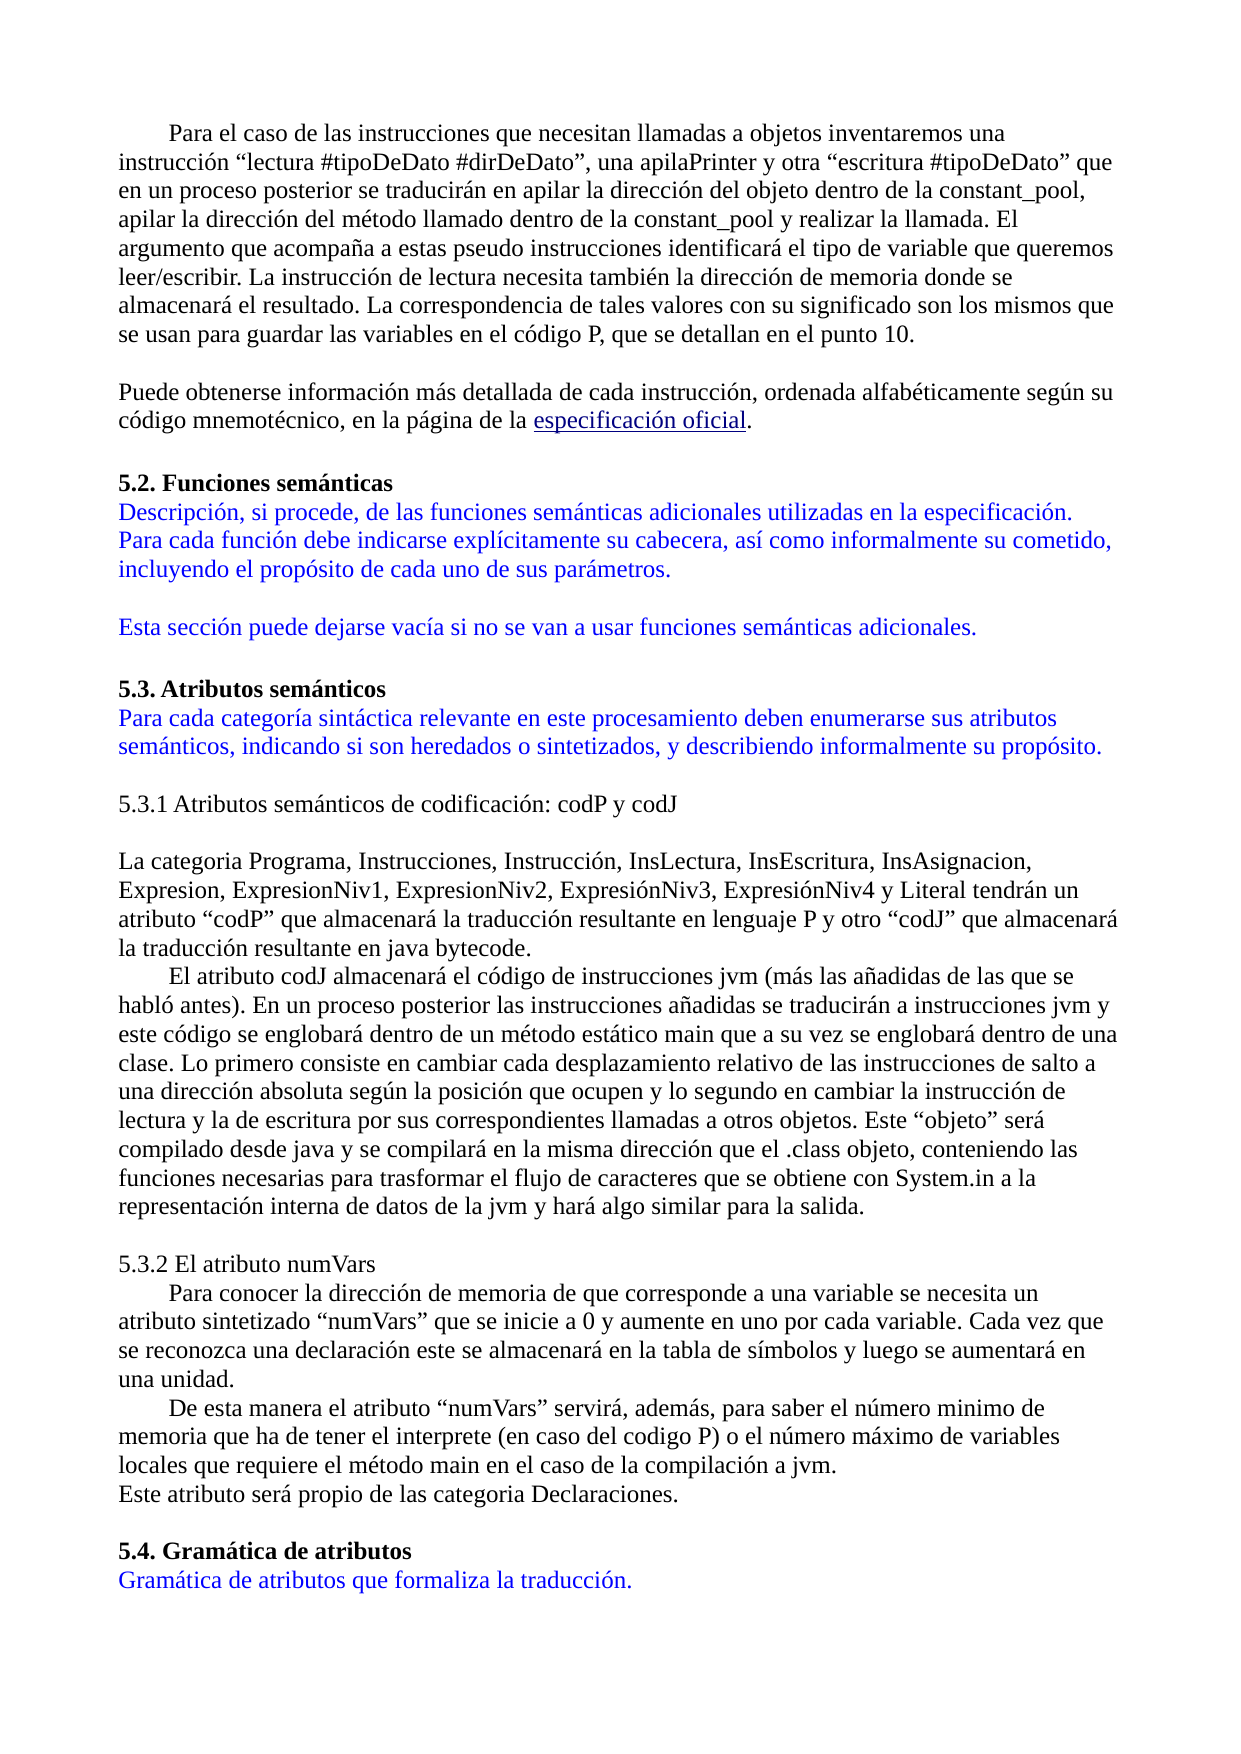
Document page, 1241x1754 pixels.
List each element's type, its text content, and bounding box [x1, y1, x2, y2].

text Esta sección puede dejarse vacía si no se van a usar funciones semánticas adicionales. [118, 612, 1122, 640]
text 5.3.1 Atributos semánticos de codificación: codP y codJ [118, 789, 1122, 818]
text Gramática de atributos que formaliza la traducción. [118, 1565, 1122, 1594]
text El atributo codJ almacenará el código de instrucciones jvm (más las añadidas de las que se habló antes). En un proceso posterior las instrucciones añadidas se traducirán a instrucciones jvm y este código se englobará dentro de un método estático main que a su vez se englobará dentro de una clase. Lo primero consiste en cambiar cada desplazamiento relativo de las instrucciones de salto a una dirección absoluta según la posición que ocupen y lo segundo en cambiar la instrucción de lectura y la de escritura por sus correspondientes llamadas a otros objetos. Este “objeto” será compilado desde java y se compilará en la misma dirección que el .class objeto, conteniendo las funciones necesarias para trasformar el flujo de caracteres que se obtiene con System.in a la representación interna de datos de la jvm y hará algo similar para la salida. [118, 961, 1122, 1220]
text 5.2. Funciones semánticas [118, 468, 1122, 497]
text La categoria Programa, Instrucciones, Instrucción, InsLectura, InsEscritura, InsAsignacion, Expresion, ExpresionNiv1, ExpresionNiv2, ExpresiónNiv3, ExpresiónNiv4 y Literal tendrán un atributo “codP” que almacenará la traducción resultante en lenguaje P y otro “codJ” que almacenará la traducción resultante en java bytecode. [118, 846, 1122, 961]
text De esta manera el atributo “numVars” servirá, además, para saber el número minimo de memoria que ha de tener el interprete (en caso del codigo P) o el número máximo de variables locales que requiere el método main en el caso de la compilación a jvm. [118, 1393, 1122, 1479]
text 5.3. Atributos semánticos [118, 674, 1122, 703]
text Para conocer la dirección de memoria de que corresponde a una variable se necesita un atributo sintetizado “numVars” que se inicie a 0 y aumente en uno por cada variable. Cada vez que se reconozca una declaración este se almacenará en la tabla de símbolos y luego se aumentará en una unidad. [118, 1278, 1122, 1393]
text Este atributo será propio de las categoria Declaraciones. [118, 1479, 1122, 1508]
text 5.4. Gramática de atributos [118, 1536, 1122, 1565]
text Puede obtenerse información más detallada de cada instrucción, ordenada alfabéticamente según su código mnemotécnico, en la página de la especificación oficial. [118, 377, 1122, 434]
text 5.3.2 El atributo numVars [118, 1249, 1122, 1278]
text Para cada categoría sintáctica relevante en este procesamiento deben enumerarse sus atributos semánticos, indicando si son heredados o sintetizados, y describiendo informalmente su propósito. [118, 703, 1122, 760]
text Para el caso de las instrucciones que necesitan llamadas a objetos inventaremos una instrucción “lectura #tipoDeDato #dirDeDato”, una apilaPrinter y otra “escritura #tipoDeDato” que en un proceso posterior se traducirán en apilar la dirección del objeto dentro de la constant_pool, apilar la dirección del método llamado dentro de la constant_pool y realizar la llamada. El argumento que acompaña a estas pseudo instrucciones identificará el tipo de variable que queremos leer/escribir. La instrucción de lectura necesita también la dirección de memoria donde se almacenará el resultado. La correspondencia de tales valores con su significado son los mismos que se usan para guardar las variables en el código P, que se detallan en el punto 10. [118, 118, 1122, 348]
text Descripción, si procede, de las funciones semánticas adicionales utilizadas en la especificación. Para cada función debe indicarse explícitamente su cabecera, así como informalmente su cometido, incluyendo el propósito de cada uno de sus parámetros. [118, 497, 1122, 583]
